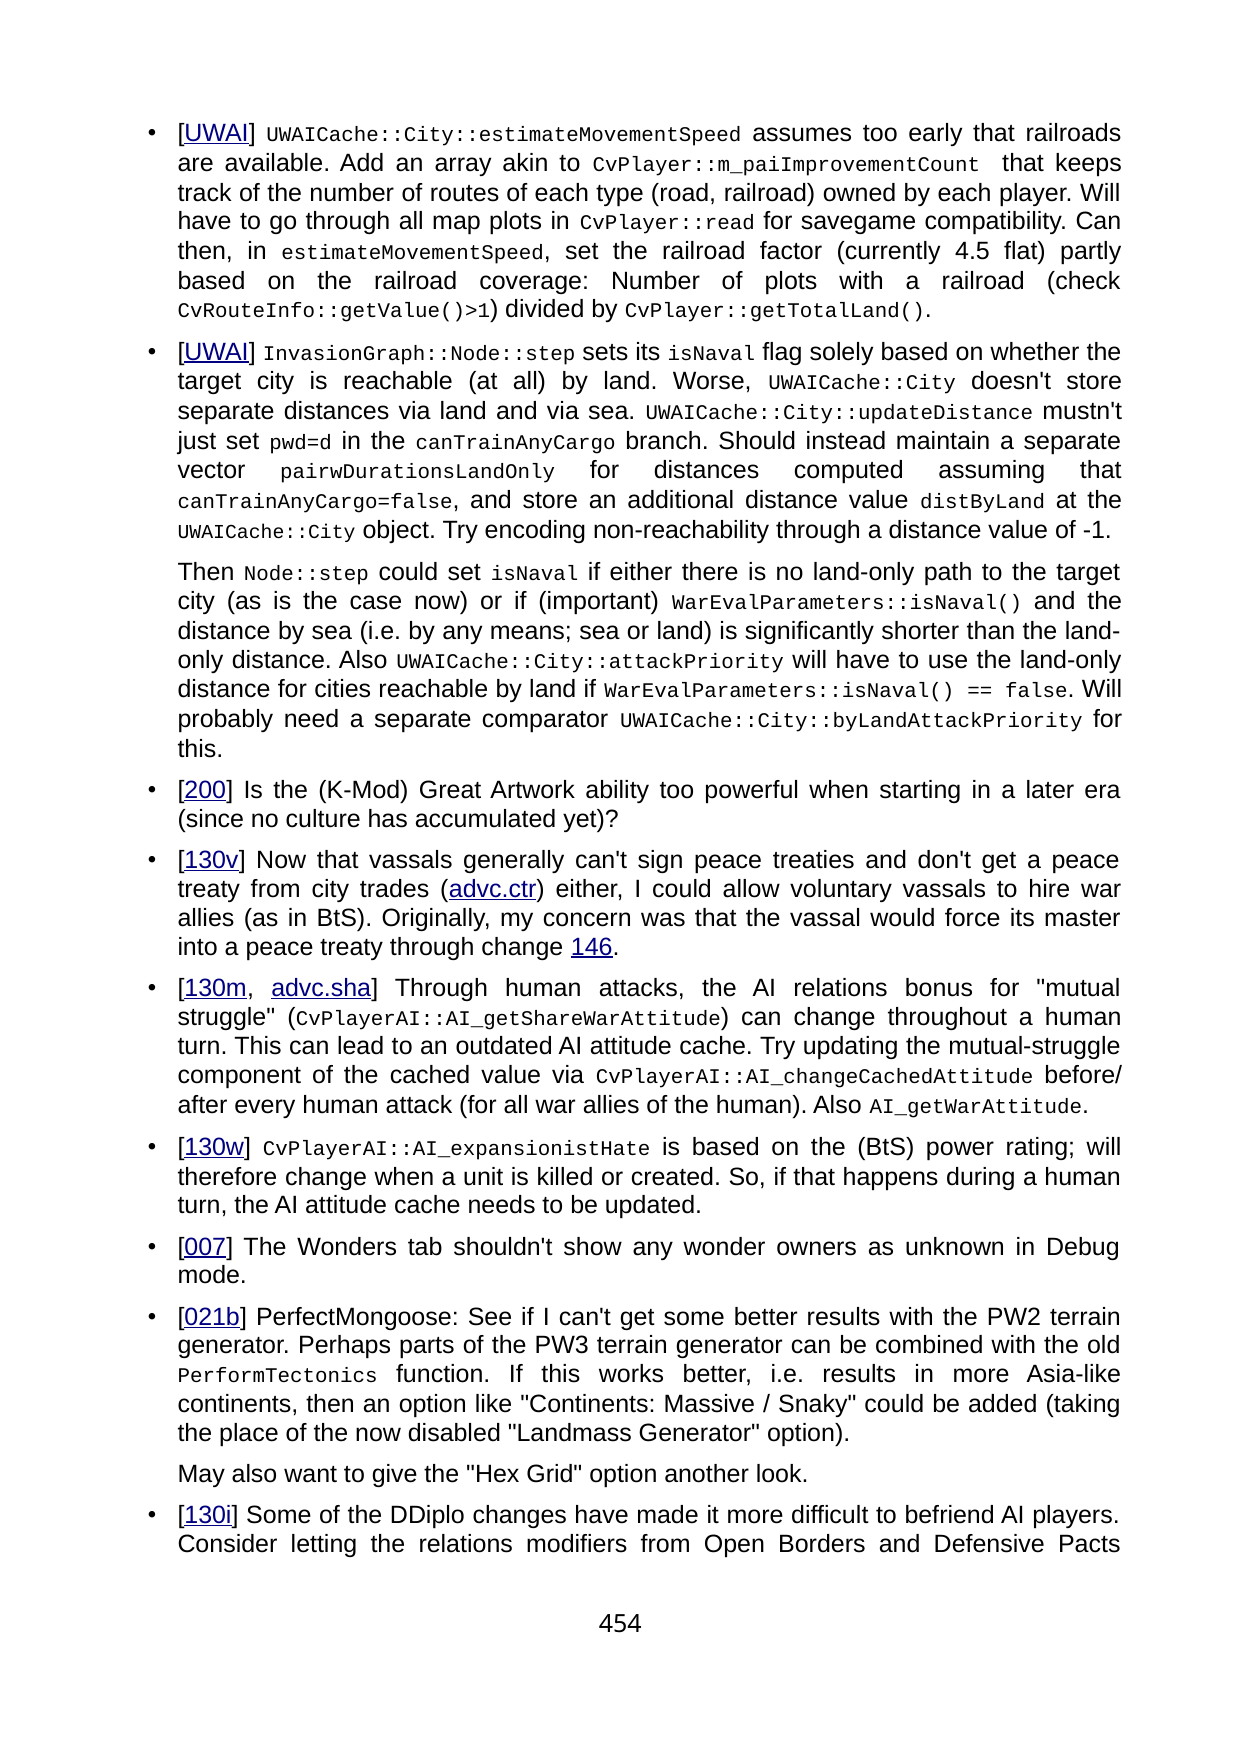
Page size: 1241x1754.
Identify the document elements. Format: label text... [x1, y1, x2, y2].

list Then Node::step could set isNaval if either there is no land-only path to the target city (as is the case now) or if (important) WarEvalParameters::isNaval() and the distance by sea (i.e. by any means; sea or land) is significantly shorter than the land-only distance. Also UWAICache::City::attackPriority will have to use the land-only distance for cities reachable by land if WarEvalParameters::isNaval() == false. Will probably need a separate comparator UWAICache::City::byLandAttackPriority for this. [148, 557, 1122, 762]
list [130w] CvPlayerAI::AI_expansionistHate is based on the (BtS) power rating; will therefore change when a unit is killed or created. So, if that happens during a human turn, the AI attitude cache needs to be updated. [148, 1132, 1122, 1219]
list [200] Is the (K-Mod) Great Artwork ability too powerful when starting in a later era (since no culture has accumulated yet)? [148, 775, 1122, 833]
list [UWAI] InvasionGraph::Node::step sets its isNaval flag solely based on whether the target city is reachable (at all) by land. Worse, UWAICache::City doesn't store separate distances via land and via sea. UWAICache::City::updateDistance mustn't just set pwd=d in the canTrainAnyCargo branch. Should instead maintain a separate vector pairwDurationsLandOnly for distances computed assuming that canTrainAnyCargo=false, and store an additional distance value distByLand at the UWAICache::City object. Try encoding non-reachability through a distance value of -1. [148, 337, 1122, 544]
list [007] The Wonders tab shouldn't show any wonder owners as unknown in Debug mode. [148, 1232, 1122, 1289]
list [130i] Some of the DDiplo changes have made it more difficult to befriend AI players. Consider letting the relations modifiers from Open Borders and Defensive Pacts [148, 1500, 1122, 1558]
list [021b] PerfectMongoose: See if I can't get some better results with the PW2 terrain generator. Perhaps parts of the PW3 terrain generator can be combined with the old PerformTectonics function. If this works better, i.e. results in more Asia-like continents, then an option like "Continents: Massive / Snaky" could be added (taking the place of the now disabled "Landmass Generator" option). [148, 1302, 1122, 1446]
list [UWAI] UWAICache::City::estimateMovementSpeed assumes too early that railroads are available. Add an array akin to CvPlayer::m_paiImprovementCount that keeps track of the number of routes of each type (road, railroad) owned by each player. Will have to go through all map plots in CvPlayer::read for savegame compatibility. Can then, in estimateMovementSpeed, set the railroad factor (currently 4.5 flat) partly based on the railroad coverage: Number of plots with a railroad (check CvRouteInfo::getValue()>1) divided by CvPlayer::getTotalLand(). [148, 118, 1122, 324]
list May also want to give the "Hex Grid" option another look. [148, 1459, 1122, 1488]
list [130m, advc.sha] Through human attacks, the AI relations bonus for "mutual struggle" (CvPlayerAI::AI_getShareWarAttitude) can change throughout a human turn. This can lead to an outdated AI attitude cache. Try updating the mutual-struggle component of the cached value via CvPlayerAI::AI_changeCachedAttitude before/ after every human attack (for all war allies of the human). Also AI_getWarAttitude. [148, 973, 1122, 1119]
list [130v] Now that vassals generally can't sign peace treaties and don't get a peace treaty from city trades (advc.ctr) either, I could allow voluntary vassals to hire war allies (as in BtS). Originally, my concern was that the vassal would force its master into a peace treaty through change 146. [148, 845, 1122, 960]
